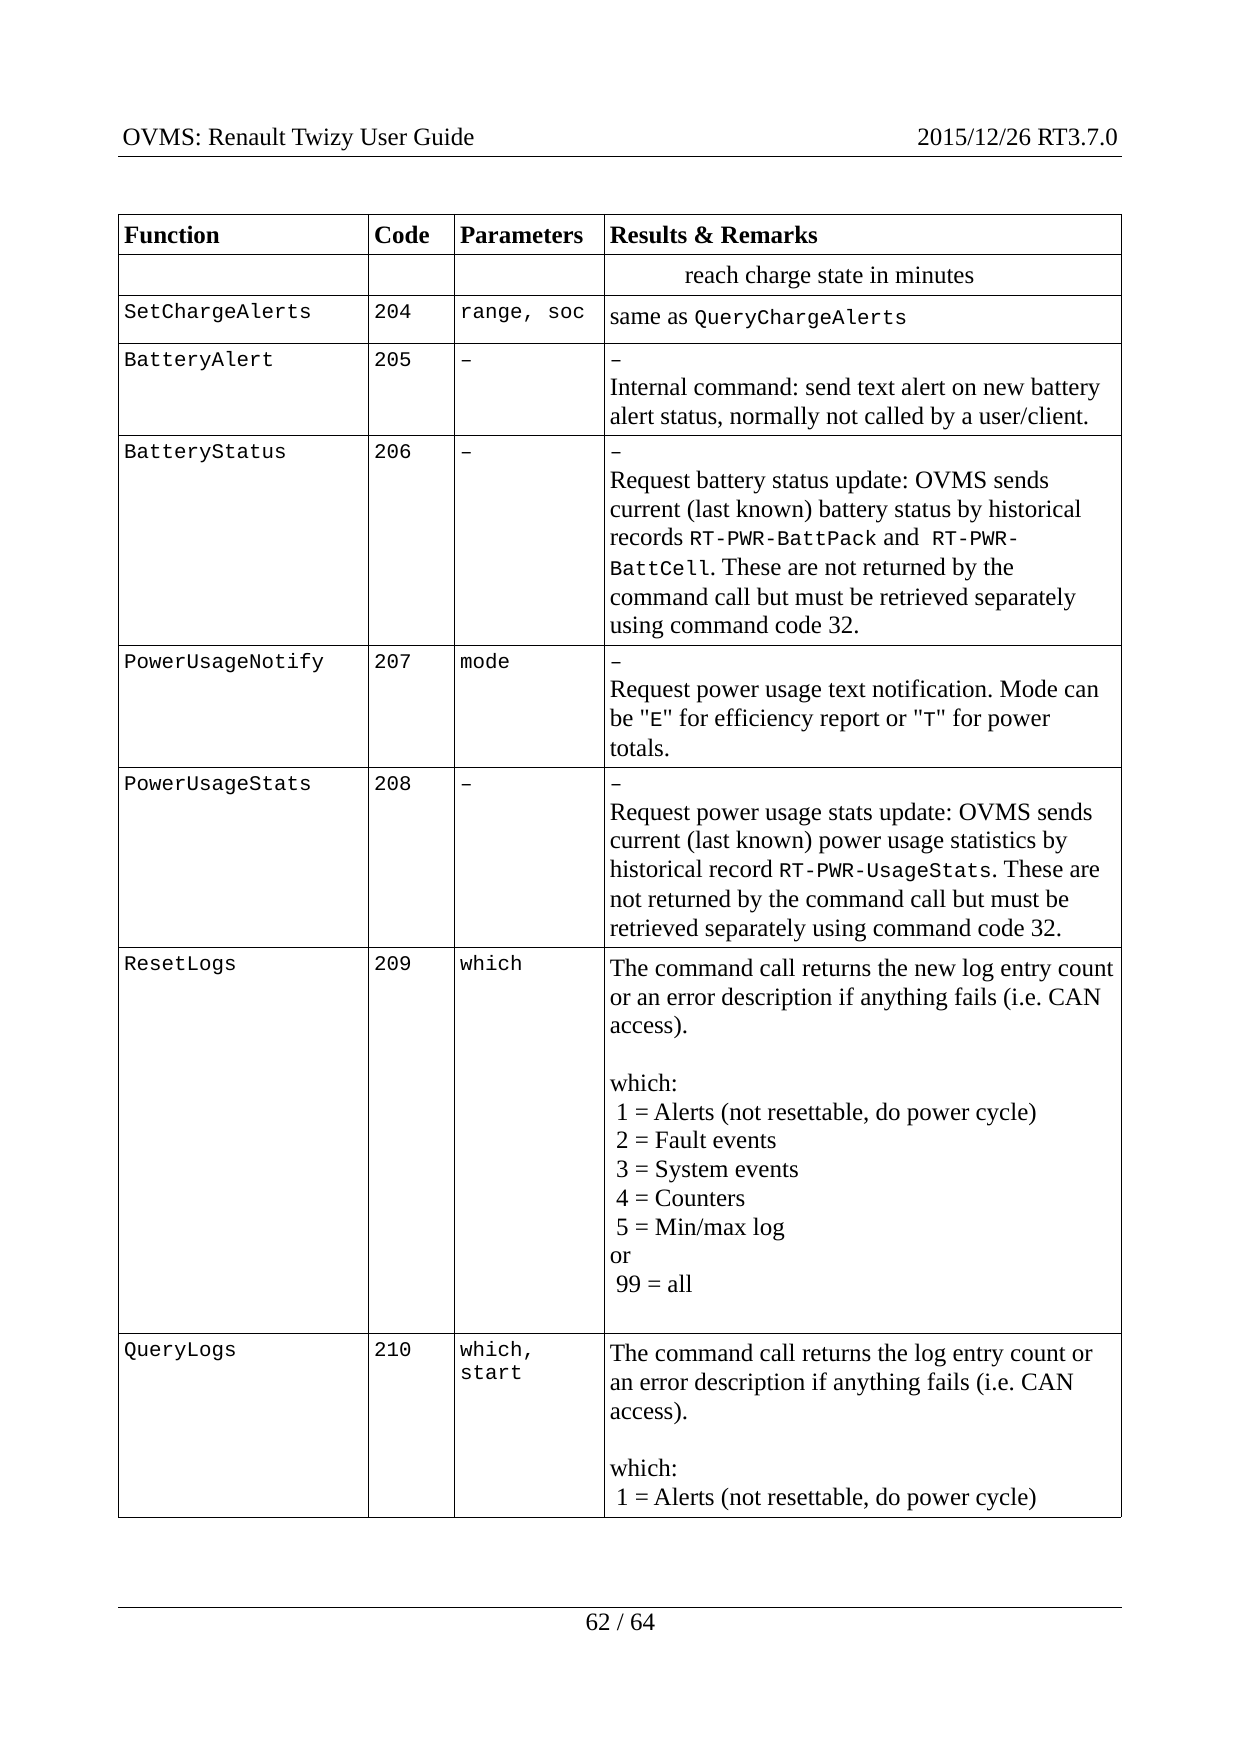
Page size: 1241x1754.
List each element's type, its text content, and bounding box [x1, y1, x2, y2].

table_cell – Request power usage stats update: OVMS sends current (last known) power usage statistics by historical record RT-PWR-UsageStats. These are not returned by the command call but must be retrieved separately using command code 32. [605, 768, 1121, 947]
table_cell [455, 255, 604, 295]
table_cell 207 [369, 646, 454, 767]
table_header Parameters [455, 215, 604, 254]
table_cell ResetLogs [119, 948, 368, 1333]
table_cell The command call returns the log entry count or an error description if anything fails (i.e. CAN access). which: 1 = Alerts (not resettable, do power cycle) [605, 1334, 1121, 1517]
table_cell – [455, 344, 604, 435]
table_cell BatteryAlert [119, 344, 368, 435]
table_header Function [119, 215, 368, 254]
table_cell – Request power usage text notification. Mode can be "E" for efficiency report or "T" for power totals. [605, 646, 1121, 767]
table_cell [369, 255, 454, 295]
table_cell which, start [455, 1334, 604, 1517]
table_cell 208 [369, 768, 454, 947]
table_cell 205 [369, 344, 454, 435]
table_cell PowerUsageStats [119, 768, 368, 947]
table_cell 204 [369, 296, 454, 343]
table_cell SetChargeAlerts [119, 296, 368, 343]
table_cell same as QueryChargeAlerts [605, 296, 1121, 343]
table_cell reach charge state in minutes [605, 255, 1121, 295]
table_cell – Request battery status update: OVMS sends current (last known) battery status by historical records RT-PWR-BattPack and RT-PWR-BattCell. These are not returned by the command call but must be retrieved separately using command code 32. [605, 436, 1121, 645]
table_cell – Internal command: send text alert on new battery alert status, normally not called by a user/client. [605, 344, 1121, 435]
table_header Results & Remarks [605, 215, 1121, 254]
table_header Code [369, 215, 454, 254]
table_cell 210 [369, 1334, 454, 1517]
table_cell mode [455, 646, 604, 767]
table_cell PowerUsageNotify [119, 646, 368, 767]
table_cell QueryLogs [119, 1334, 368, 1517]
table_cell [119, 255, 368, 295]
table_cell The command call returns the new log entry count or an error description if anything fails (i.e. CAN access). which: 1 = Alerts (not resettable, do power cycle) 2 = Fault events 3 = System events 4 = Counters 5 = Min/max log or 99 = all [605, 948, 1121, 1333]
table_cell which [455, 948, 604, 1333]
table_cell – [455, 436, 604, 645]
table_cell BatteryStatus [119, 436, 368, 645]
table_cell 209 [369, 948, 454, 1333]
table_cell 206 [369, 436, 454, 645]
table_cell range, soc [455, 296, 604, 343]
table_cell – [455, 768, 604, 947]
